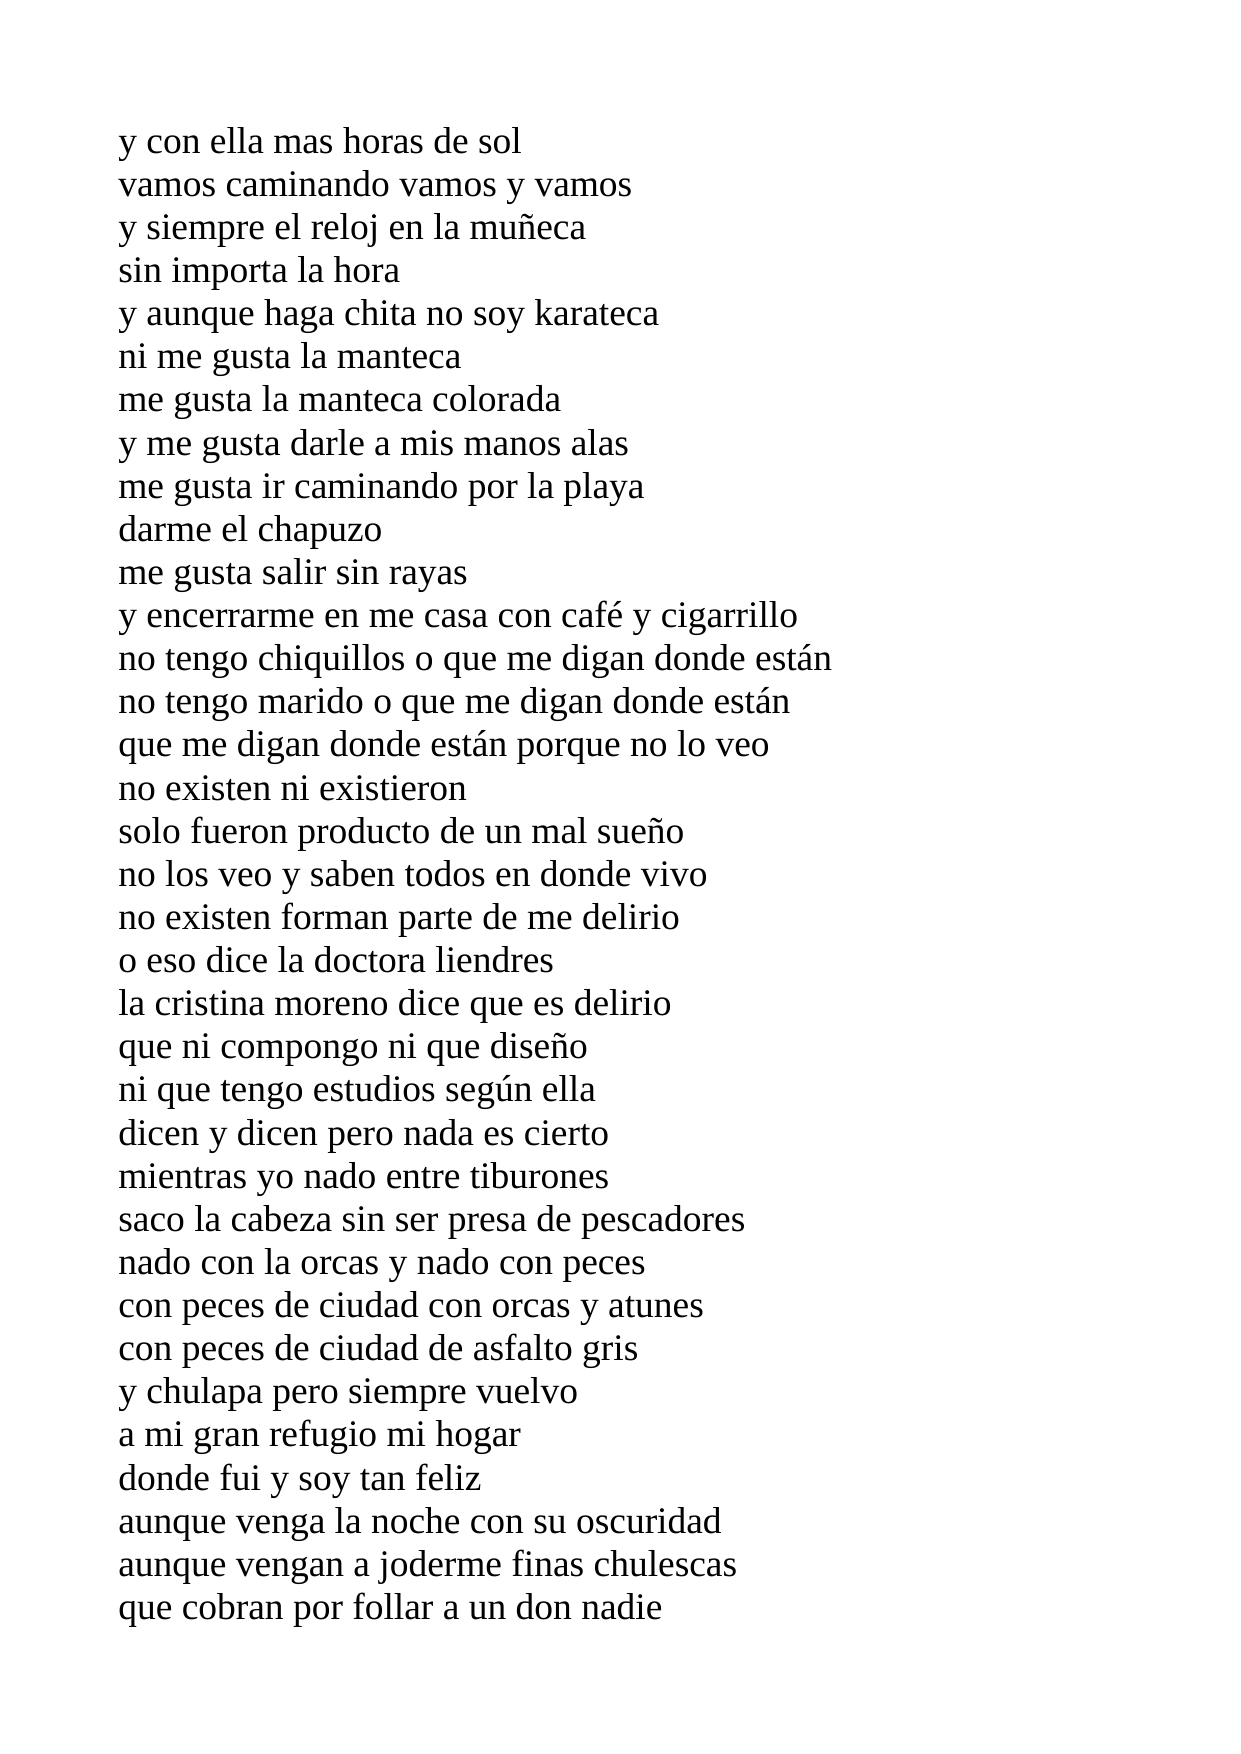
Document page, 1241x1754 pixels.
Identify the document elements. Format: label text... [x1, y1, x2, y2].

text ni que tengo estudios según ella [118, 1067, 1122, 1110]
text que ni compongo ni que diseño [118, 1024, 1122, 1067]
text mientras yo nado entre tiburones [118, 1153, 1122, 1196]
text la cristina moreno dice que es delirio [118, 981, 1122, 1024]
text me gusta salir sin rayas [118, 549, 1122, 592]
text y aunque haga chita no soy karateca [118, 291, 1122, 334]
text aunque venga la noche con su oscuridad [118, 1498, 1122, 1541]
text donde fui y soy tan feliz [118, 1455, 1122, 1498]
text con peces de ciudad de asfalto gris [118, 1326, 1122, 1369]
text solo fueron producto de un mal sueño [118, 808, 1122, 851]
text dicen y dicen pero nada es cierto [118, 1110, 1122, 1153]
text ni me gusta la manteca [118, 334, 1122, 377]
text que me digan donde están porque no lo veo [118, 722, 1122, 765]
text me gusta ir caminando por la playa [118, 463, 1122, 506]
text darme el chapuzo [118, 506, 1122, 549]
text aunque vengan a joderme finas chulescas [118, 1541, 1122, 1584]
text que cobran por follar a un don nadie [118, 1584, 1122, 1627]
text no tengo chiquillos o que me digan donde están [118, 636, 1122, 679]
text nado con la orcas y nado con peces [118, 1239, 1122, 1282]
text no los veo y saben todos en donde vivo [118, 851, 1122, 894]
text no tengo marido o que me digan donde están [118, 679, 1122, 722]
text a mi gran refugio mi hogar [118, 1412, 1122, 1455]
text no existen forman parte de me delirio [118, 894, 1122, 937]
text y con ella mas horas de sol [118, 118, 1122, 161]
text vamos caminando vamos y vamos [118, 161, 1122, 204]
text y siempre el reloj en la muñeca [118, 204, 1122, 247]
text y chulapa pero siempre vuelvo [118, 1369, 1122, 1412]
text y me gusta darle a mis manos alas [118, 420, 1122, 463]
text me gusta la manteca colorada [118, 377, 1122, 420]
text o eso dice la doctora liendres [118, 937, 1122, 981]
text no existen ni existieron [118, 765, 1122, 808]
text saco la cabeza sin ser presa de pescadores [118, 1196, 1122, 1239]
text sin importa la hora [118, 247, 1122, 291]
text y encerrarme en me casa con café y cigarrillo [118, 592, 1122, 636]
text con peces de ciudad con orcas y atunes [118, 1282, 1122, 1326]
